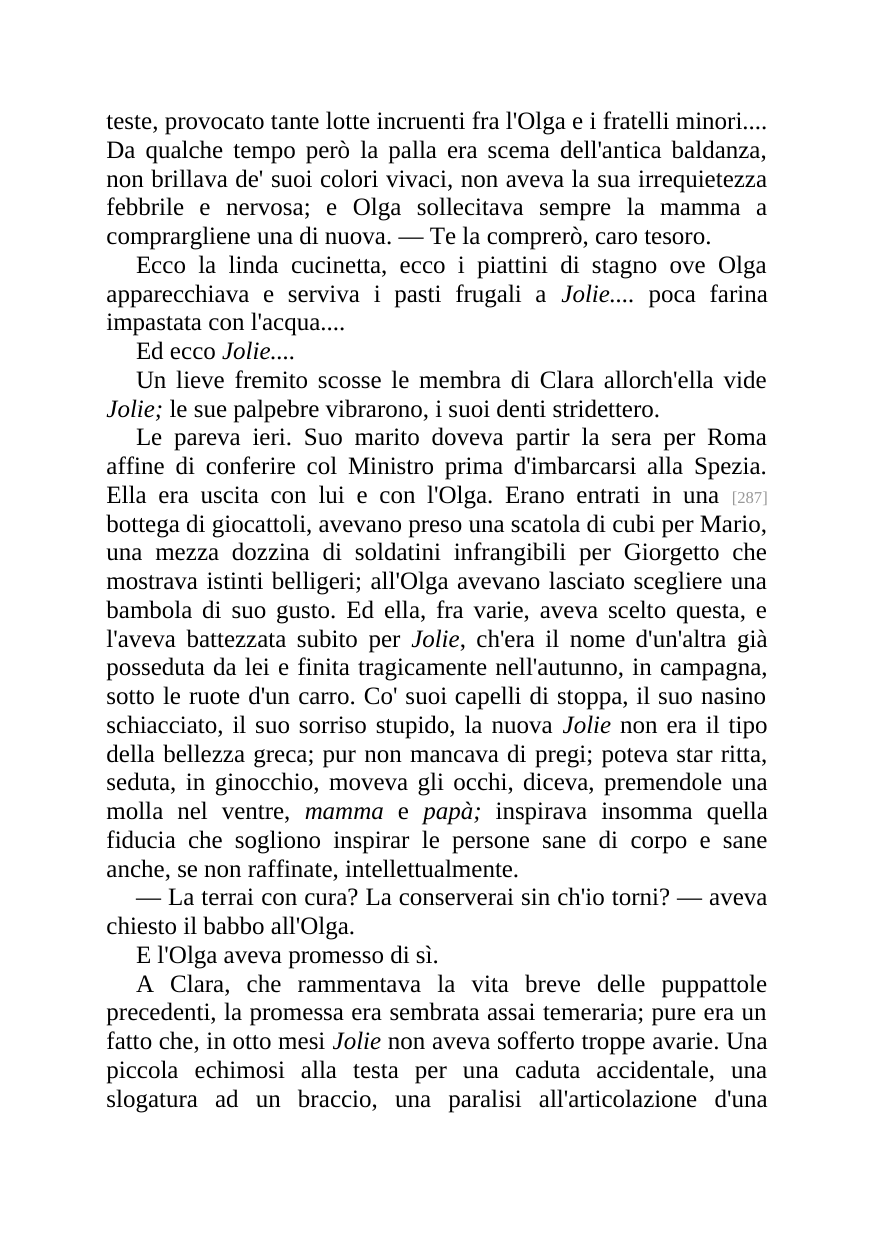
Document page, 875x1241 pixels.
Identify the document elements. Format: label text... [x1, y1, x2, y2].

text E l'Olga aveva promesso di sì. [106, 940, 768, 969]
text Un lieve fremito scosse le membra di Clara allorch'ella vide Jolie; le sue palpebre vibrarono, i suoi denti stridettero. [106, 365, 768, 422]
text — La terrai con cura? La conserverai sin ch'io torni? — aveva chiesto il babbo all'Olga. [106, 882, 768, 940]
text Le pareva ieri. Suo marito doveva partir la sera per Roma affine di conferire col Ministro prima d'imbarcarsi alla Spezia. Ella era uscita con lui e con l'Olga. Erano entrati in una [287] bottega di giocattoli, avevano preso una scatola di cubi per Mario, una mezza dozzina di soldatini infrangibili per Giorgetto che mostrava istinti belligeri; all'Olga avevano lasciato scegliere una bambola di suo gusto. Ed ella, fra varie, aveva scelto questa, e l'aveva battezzata subito per Jolie, ch'era il nome d'un'altra già posseduta da lei e finita tragicamente nell'autunno, in campagna, sotto le ruote d'un carro. Co' suoi capelli di stoppa, il suo nasino schiacciato, il suo sorriso stupido, la nuova Jolie non era il tipo della bellezza greca; pur non mancava di pregi; poteva star ritta, seduta, in ginocchio, moveva gli occhi, diceva, premendole una molla nel ventre, mamma e papà; inspirava insomma quella fiducia che sogliono inspirar le persone sane di corpo e sane anche, se non raffinate, intellettualmente. [106, 422, 768, 882]
text Ed ecco Jolie.... [106, 336, 768, 365]
text teste, provocato tante lotte incruenti fra l'Olga e i fratelli minori.... Da qualche tempo però la palla era scema dell'antica baldanza, non brillava de' suoi colori vivaci, non aveva la sua irrequietezza febbrile e nervosa; e Olga sollecitava sempre la mamma a comprargliene una di nuova. — Te la comprerò, caro tesoro. [106, 106, 768, 250]
text Ecco la linda cucinetta, ecco i piattini di stagno ove Olga apparecchiava e serviva i pasti frugali a Jolie.... poca farina impastata con l'acqua.... [106, 250, 768, 336]
text A Clara, che rammentava la vita breve delle puppattole precedenti, la promessa era sembrata assai temeraria; pure era un fatto che, in otto mesi Jolie non aveva sofferto troppe avarie. Una piccola echimosi alla testa per una caduta accidentale, una slogatura ad un braccio, una paralisi all'articolazione d'una [106, 969, 768, 1112]
